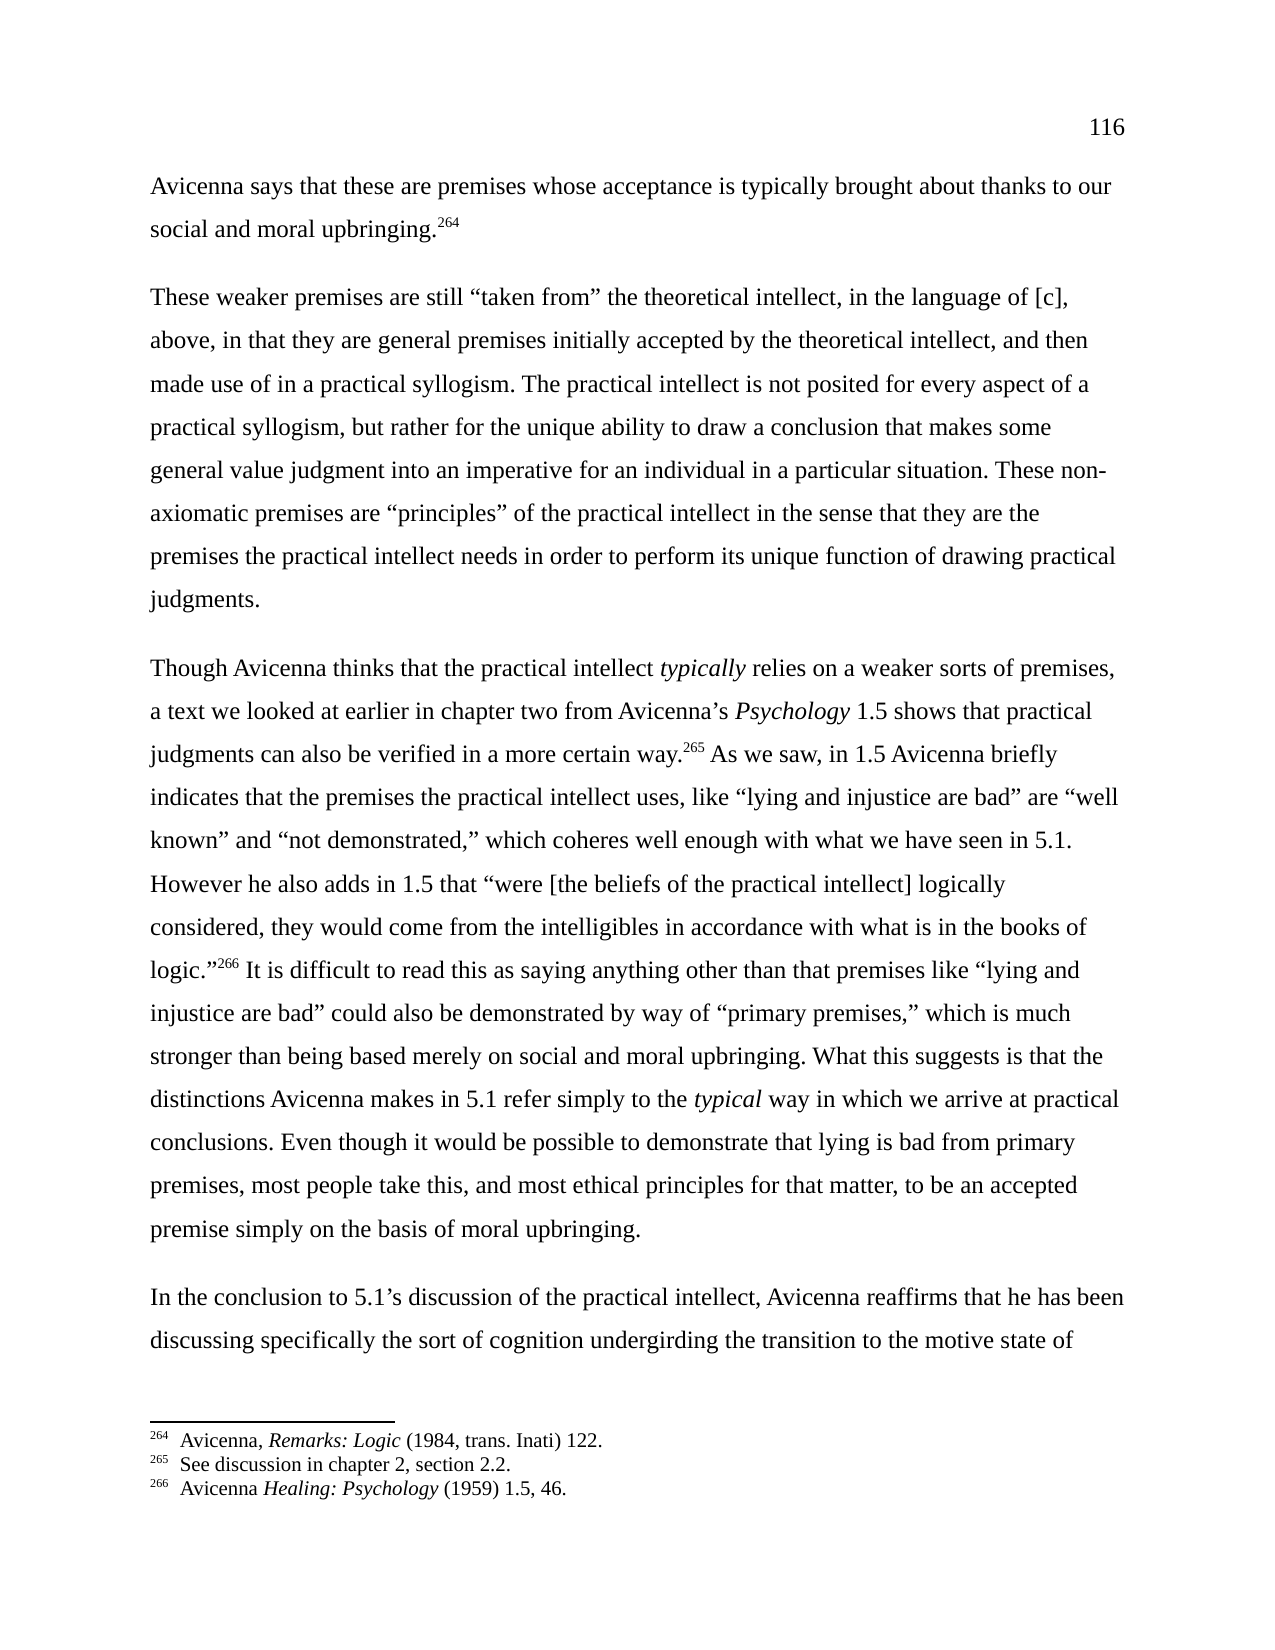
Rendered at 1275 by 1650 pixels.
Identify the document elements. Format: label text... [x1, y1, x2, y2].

text In the conclusion to 5.1’s discussion of the practical intellect, Avicenna reaffirms that he has been discussing specifically the sort of cognition undergirding the transition to the motive state of [150, 1282, 1125, 1354]
text Avicenna, Remarks: Logic (1984, trans. Inati) 122. [150, 1428, 1125, 1452]
text These weaker premises are still “taken from” the theoretical intellect, in the language of [c], above, in that they are general premises initially accepted by the theoretical intellect, and then made use of in a practical syllogism. The practical intellect is not posited for every aspect of a practical syllogism, but rather for the unique ability to draw a conclusion that makes some general value judgment into an imperative for an individual in a particular situation. These non-axiomatic premises are “principles” of the practical intellect in the sense that they are the premises the practical intellect needs in order to perform its unique function of drawing practical judgments. [150, 282, 1125, 613]
text Avicenna Healing: Psychology (1959) 1.5, 46. [150, 1476, 1125, 1500]
text See discussion in chapter 2, section 2.2. [150, 1452, 1125, 1476]
text Though Avicenna thinks that the practical intellect typically relies on a weaker sorts of premises, a text we looked at earlier in chapter two from Avicenna’s Psychology 1.5 shows that practical judgments can also be verified in a more certain way. As we saw, in 1.5 Avicenna briefly indicates that the premises the practical intellect uses, like “lying and injustice are bad” are “well known” and “not demonstrated,” which coheres well enough with what we have seen in 5.1. However he also adds in 1.5 that “were [the beliefs of the practical intellect] logically considered, they would come from the intelligibles in accordance with what is in the books of logic.” It is difficult to read this as saying anything other than that premises like “lying and injustice are bad” could also be demonstrated by way of “primary premises,” which is much stronger than being based merely on social and moral upbringing. What this suggests is that the distinctions Avicenna makes in 5.1 refer simply to the typical way in which we arrive at practical conclusions. Even though it would be possible to demonstrate that lying is bad from primary premises, most people take this, and most ethical principles for that matter, to be an accepted premise simply on the basis of moral upbringing. [150, 653, 1125, 1242]
text Avicenna says that these are premises whose acceptance is typically brought about thanks to our social and moral upbringing. [150, 171, 1125, 243]
